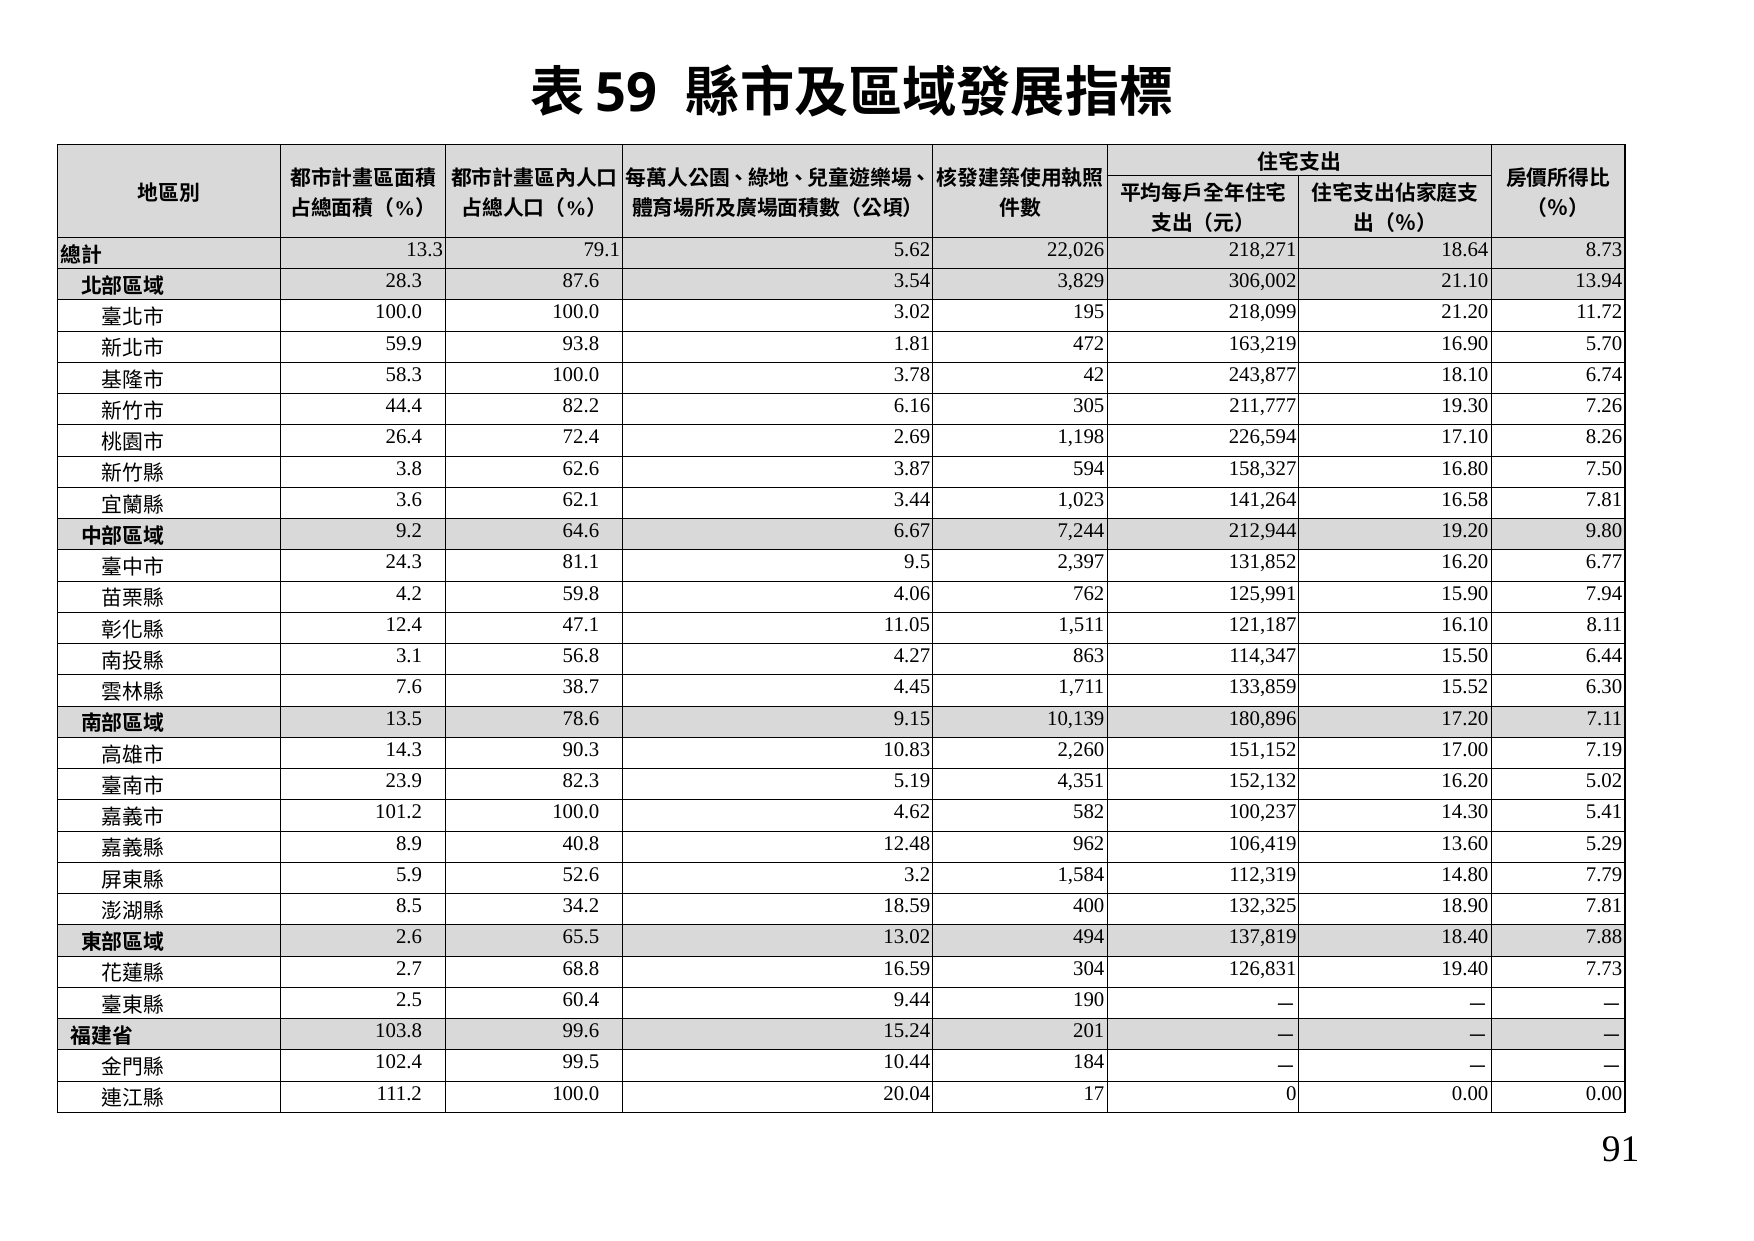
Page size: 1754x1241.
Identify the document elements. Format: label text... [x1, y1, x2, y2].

table_cell 新竹縣 [58, 457, 280, 487]
table_cell 102.4 [281, 1050, 445, 1081]
table_cell 11.72 [1492, 300, 1624, 331]
table_cell 106,419 [1108, 832, 1298, 862]
table_cell 連江縣 [58, 1082, 280, 1112]
table_cell 18.59 [623, 894, 932, 924]
table_cell 7.50 [1492, 457, 1624, 487]
table_cell 4.06 [623, 582, 932, 612]
table_cell 21.10 [1299, 269, 1491, 299]
table_cell 13.5 [281, 707, 445, 737]
table_cell 15.50 [1299, 644, 1491, 674]
table_cell 雲林縣 [58, 675, 280, 706]
table_cell － [1492, 1050, 1624, 1081]
table_cell 總計 [58, 238, 280, 268]
table_cell 15.24 [623, 1019, 932, 1049]
table_cell 新北市 [58, 332, 280, 362]
table_cell 65.5 [446, 925, 622, 956]
table_cell 7.11 [1492, 707, 1624, 737]
table_cell 3,829 [933, 269, 1107, 299]
table_cell 762 [933, 582, 1107, 612]
subtitle 表59 縣市及區域發展指標 [59, 32, 1639, 144]
table_cell 112,319 [1108, 863, 1298, 893]
table_cell 42 [933, 363, 1107, 393]
table_cell 59.8 [446, 582, 622, 612]
table_cell 8.9 [281, 832, 445, 862]
table_cell 北部區域 [58, 269, 280, 299]
table_header 房價所得比（％） [1492, 145, 1624, 237]
table_cell － [1299, 1050, 1491, 1081]
table_cell 花蓮縣 [58, 957, 280, 987]
table_cell 15.52 [1299, 675, 1491, 706]
table_cell 12.4 [281, 613, 445, 643]
table_cell － [1299, 988, 1491, 1018]
table_cell 8.5 [281, 894, 445, 924]
table_cell 臺北市 [58, 300, 280, 331]
table_cell 南部區域 [58, 707, 280, 737]
table_cell 40.8 [446, 832, 622, 862]
table_cell 2,397 [933, 550, 1107, 581]
table_cell 34.2 [446, 894, 622, 924]
table_cell 6.30 [1492, 675, 1624, 706]
table_cell 19.20 [1299, 519, 1491, 549]
table_cell 68.8 [446, 957, 622, 987]
table_cell 臺南市 [58, 769, 280, 799]
table_cell 3.6 [281, 488, 445, 518]
table_cell 19.30 [1299, 394, 1491, 424]
table_cell 2.5 [281, 988, 445, 1018]
table_cell 494 [933, 925, 1107, 956]
table_cell 7.79 [1492, 863, 1624, 893]
table_cell 8.11 [1492, 613, 1624, 643]
table_cell 臺東縣 [58, 988, 280, 1018]
table_cell 金門縣 [58, 1050, 280, 1081]
table_cell 125,991 [1108, 582, 1298, 612]
table_cell 16.59 [623, 957, 932, 987]
table_cell 100.0 [446, 363, 622, 393]
table_cell 121,187 [1108, 613, 1298, 643]
table_cell 163,219 [1108, 332, 1298, 362]
table_cell 基隆市 [58, 363, 280, 393]
table_cell 28.3 [281, 269, 445, 299]
table_cell 100,237 [1108, 800, 1298, 831]
table_cell 13.94 [1492, 269, 1624, 299]
table_cell 4,351 [933, 769, 1107, 799]
table_cell 47.1 [446, 613, 622, 643]
table_cell 5.19 [623, 769, 932, 799]
table_header 核發建築使用執照件數 [933, 145, 1107, 237]
table_cell 211,777 [1108, 394, 1298, 424]
table_cell 13.60 [1299, 832, 1491, 862]
table_cell 7.26 [1492, 394, 1624, 424]
table_cell 962 [933, 832, 1107, 862]
table_cell 132,325 [1108, 894, 1298, 924]
table_cell 101.2 [281, 800, 445, 831]
table_cell 17 [933, 1082, 1107, 1112]
table_cell 52.6 [446, 863, 622, 893]
table_cell 306,002 [1108, 269, 1298, 299]
table_cell 16.80 [1299, 457, 1491, 487]
table_cell 桃園市 [58, 425, 280, 456]
table_cell 100.0 [446, 1082, 622, 1112]
table_cell 78.6 [446, 707, 622, 737]
table_cell 13.3 [281, 238, 445, 268]
table_cell 屏東縣 [58, 863, 280, 893]
table_cell 10.44 [623, 1050, 932, 1081]
table_cell 6.74 [1492, 363, 1624, 393]
table_cell 7.6 [281, 675, 445, 706]
table_cell 243,877 [1108, 363, 1298, 393]
table_cell 114,347 [1108, 644, 1298, 674]
table_cell 4.45 [623, 675, 932, 706]
table_cell 81.1 [446, 550, 622, 581]
table_cell 5.02 [1492, 769, 1624, 799]
table_cell 1,511 [933, 613, 1107, 643]
table_cell 9.15 [623, 707, 932, 737]
table_cell 6.67 [623, 519, 932, 549]
table_cell 400 [933, 894, 1107, 924]
table_cell 62.1 [446, 488, 622, 518]
table_cell 16.10 [1299, 613, 1491, 643]
table_cell 3.44 [623, 488, 932, 518]
table_cell 17.00 [1299, 738, 1491, 768]
table_cell 22,026 [933, 238, 1107, 268]
table_cell － [1108, 1050, 1298, 1081]
table_header 地區別 [58, 145, 280, 237]
table_cell 5.9 [281, 863, 445, 893]
table_cell 3.87 [623, 457, 932, 487]
table_cell 中部區域 [58, 519, 280, 549]
table_cell 56.8 [446, 644, 622, 674]
table_cell － [1492, 1019, 1624, 1049]
table_cell 嘉義縣 [58, 832, 280, 862]
table_cell 60.4 [446, 988, 622, 1018]
table_cell 100.0 [281, 300, 445, 331]
table_cell 彰化縣 [58, 613, 280, 643]
table_cell 5.29 [1492, 832, 1624, 862]
table_cell 16.90 [1299, 332, 1491, 362]
table_cell 14.3 [281, 738, 445, 768]
table_cell － [1108, 1019, 1298, 1049]
table_cell 嘉義市 [58, 800, 280, 831]
table_cell 26.4 [281, 425, 445, 456]
table_cell 18.40 [1299, 925, 1491, 956]
table_cell 305 [933, 394, 1107, 424]
table_cell 1,023 [933, 488, 1107, 518]
table_cell 住宅支出佔家庭支出（％） [1299, 176, 1491, 237]
table_cell 1,584 [933, 863, 1107, 893]
table_cell － [1299, 1019, 1491, 1049]
table_cell 18.64 [1299, 238, 1491, 268]
table_cell 15.90 [1299, 582, 1491, 612]
table_cell 13.02 [623, 925, 932, 956]
table_cell 218,271 [1108, 238, 1298, 268]
table_cell 2.69 [623, 425, 932, 456]
table_cell 99.5 [446, 1050, 622, 1081]
table_cell 44.4 [281, 394, 445, 424]
table_cell 5.41 [1492, 800, 1624, 831]
table_cell 7.73 [1492, 957, 1624, 987]
table_cell 平均每戶全年住宅支出（元） [1108, 176, 1298, 237]
table_cell 111.2 [281, 1082, 445, 1112]
table_cell 18.10 [1299, 363, 1491, 393]
table_cell 0.00 [1299, 1082, 1491, 1112]
table_cell 18.90 [1299, 894, 1491, 924]
table_cell 158,327 [1108, 457, 1298, 487]
table_cell 58.3 [281, 363, 445, 393]
table_cell 19.40 [1299, 957, 1491, 987]
table_cell 3.78 [623, 363, 932, 393]
table_cell 82.2 [446, 394, 622, 424]
table_cell 152,132 [1108, 769, 1298, 799]
table_cell 1,711 [933, 675, 1107, 706]
table_cell 180,896 [1108, 707, 1298, 737]
table_cell 9.44 [623, 988, 932, 1018]
table_cell 3.2 [623, 863, 932, 893]
table_header 都市計畫區內人口占總人口（%） [446, 145, 622, 237]
table_cell 7.94 [1492, 582, 1624, 612]
table_cell 24.3 [281, 550, 445, 581]
table_cell 212,944 [1108, 519, 1298, 549]
table_header 每萬人公園、綠地、兒童遊樂場、體育場所及廣場面積數（公頃） [623, 145, 932, 237]
table_cell 東部區域 [58, 925, 280, 956]
table_cell 72.4 [446, 425, 622, 456]
table_header 都市計畫區面積占總面積（%） [281, 145, 445, 237]
table_cell 高雄市 [58, 738, 280, 768]
table_cell 137,819 [1108, 925, 1298, 956]
table_cell 6.16 [623, 394, 932, 424]
table_cell 87.6 [446, 269, 622, 299]
table_cell 2,260 [933, 738, 1107, 768]
table_cell 臺中市 [58, 550, 280, 581]
table_cell 8.73 [1492, 238, 1624, 268]
table_cell 3.54 [623, 269, 932, 299]
table_cell 14.30 [1299, 800, 1491, 831]
table_cell 195 [933, 300, 1107, 331]
table_cell 3.1 [281, 644, 445, 674]
table_cell 17.10 [1299, 425, 1491, 456]
table_cell 苗栗縣 [58, 582, 280, 612]
table_cell 594 [933, 457, 1107, 487]
table_cell － [1492, 988, 1624, 1018]
table_cell 9.2 [281, 519, 445, 549]
table_cell 218,099 [1108, 300, 1298, 331]
table_cell 0.00 [1492, 1082, 1624, 1112]
table_cell 59.9 [281, 332, 445, 362]
table_cell 23.9 [281, 769, 445, 799]
table_cell 9.80 [1492, 519, 1624, 549]
table_cell 12.48 [623, 832, 932, 862]
table_cell 131,852 [1108, 550, 1298, 581]
table_cell 184 [933, 1050, 1107, 1081]
table_cell 21.20 [1299, 300, 1491, 331]
table_cell 2.7 [281, 957, 445, 987]
table_cell 16.20 [1299, 769, 1491, 799]
table_cell 4.62 [623, 800, 932, 831]
table_cell 6.77 [1492, 550, 1624, 581]
table_header 住宅支出 [1108, 145, 1491, 175]
table_cell 7.81 [1492, 488, 1624, 518]
table_cell 304 [933, 957, 1107, 987]
table_cell 20.04 [623, 1082, 932, 1112]
table_cell 4.2 [281, 582, 445, 612]
table_cell 17.20 [1299, 707, 1491, 737]
table_cell 宜蘭縣 [58, 488, 280, 518]
table_cell 5.70 [1492, 332, 1624, 362]
table_cell 10,139 [933, 707, 1107, 737]
table_cell 5.62 [623, 238, 932, 268]
table_cell 澎湖縣 [58, 894, 280, 924]
table_cell 151,152 [1108, 738, 1298, 768]
table_cell 82.3 [446, 769, 622, 799]
table_cell 16.20 [1299, 550, 1491, 581]
table_cell 0 [1108, 1082, 1298, 1112]
table_cell 90.3 [446, 738, 622, 768]
table_cell 472 [933, 332, 1107, 362]
table_cell 103.8 [281, 1019, 445, 1049]
table_cell 133,859 [1108, 675, 1298, 706]
table_cell 9.5 [623, 550, 932, 581]
table_cell 3.8 [281, 457, 445, 487]
table_cell 4.27 [623, 644, 932, 674]
table_cell 126,831 [1108, 957, 1298, 987]
table_cell 141,264 [1108, 488, 1298, 518]
table_cell 226,594 [1108, 425, 1298, 456]
table_cell 100.0 [446, 800, 622, 831]
table_cell 7.19 [1492, 738, 1624, 768]
table_cell 14.80 [1299, 863, 1491, 893]
table_cell 2.6 [281, 925, 445, 956]
table_cell 8.26 [1492, 425, 1624, 456]
table_cell 6.44 [1492, 644, 1624, 674]
table_cell 64.6 [446, 519, 622, 549]
table_cell 10.83 [623, 738, 932, 768]
table_cell 201 [933, 1019, 1107, 1049]
table_cell 863 [933, 644, 1107, 674]
table_cell 93.8 [446, 332, 622, 362]
table_cell 100.0 [446, 300, 622, 331]
table_cell 7.88 [1492, 925, 1624, 956]
table_cell 7.81 [1492, 894, 1624, 924]
table_cell 7,244 [933, 519, 1107, 549]
table_cell 南投縣 [58, 644, 280, 674]
table_cell 16.58 [1299, 488, 1491, 518]
table_cell 1,198 [933, 425, 1107, 456]
table_cell － [1108, 988, 1298, 1018]
table_cell 3.02 [623, 300, 932, 331]
table_cell 582 [933, 800, 1107, 831]
table_cell 79.1 [446, 238, 622, 268]
table_cell 1.81 [623, 332, 932, 362]
table_cell 99.6 [446, 1019, 622, 1049]
table_cell 38.7 [446, 675, 622, 706]
table_cell 62.6 [446, 457, 622, 487]
table_cell 新竹市 [58, 394, 280, 424]
table_cell 190 [933, 988, 1107, 1018]
table_cell 11.05 [623, 613, 932, 643]
table_cell 福建省 [58, 1019, 280, 1049]
